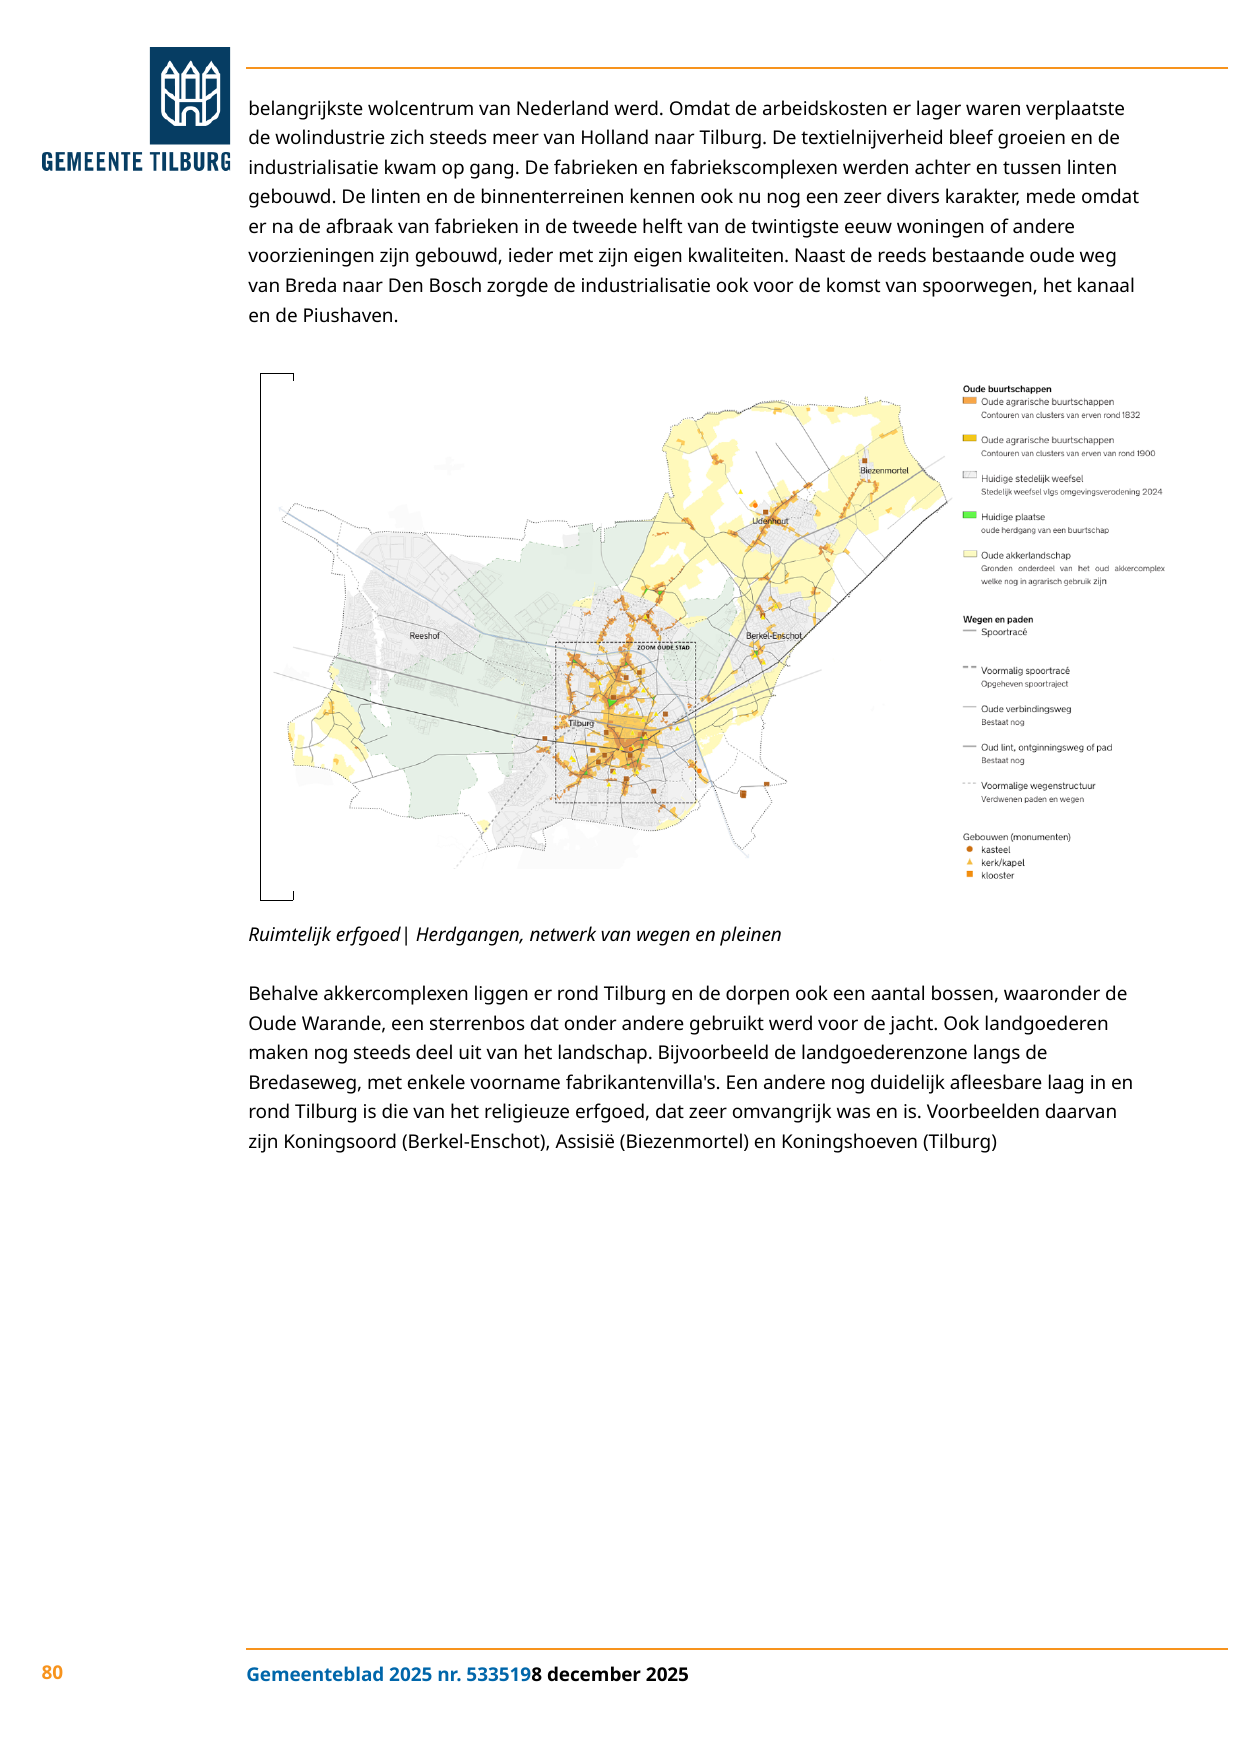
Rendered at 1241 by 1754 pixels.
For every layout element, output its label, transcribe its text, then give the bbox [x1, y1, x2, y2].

text Behalve akkercomplexen liggen er rond Tilburg en de dorpen ook een aantal bossen, waaronder de Oude Warande, een sterrenbos dat onder andere gebruikt werd voor de jacht. Ook landgoederen maken nog steeds deel uit van het landschap. Bijvoorbeeld de landgoederenzone langs de Bredaseweg, met enkele voorname fabrikantenvilla's. Een andere nog duidelijk afleesbare laag in en rond Tilburg is die van het religieuze erfgoed, dat zeer omvangrijk was en is. Voorbeelden daarvan zijn Koningsoord (Berkel-Enschot), Assisië (Biezenmortel) en Koningshoeven (Tilburg) [248, 980, 1152, 1154]
text belangrijkste wolcentrum van Nederland werd. Omdat de arbeidskosten er lager waren verplaatste de wolindustrie zich steeds meer van Holland naar Tilburg. De textielnijverheid bleef groeien en de industrialisatie kwam op gang. De fabrieken en fabriekscomplexen werden achter en tussen linten gebouwd. De linten en de binnenterreinen kennen ook nu nog een zeer divers karakter, mede omdat er na de afbraak van fabrieken in de tweede helft van de twintigste eeuw woningen of andere voorzieningen zijn gebouwd, ieder met zijn eigen kwaliteiten. Naast de reeds bestaande oude weg van Breda naar Den Bosch zorgde de industrialisatie ook voor de komst van spoorwegen, het kanaal en de Piushaven. [248, 95, 1152, 328]
text Ruimtelijk erfgoed| Herdgangen, netwerk van wegen en pleinen [248, 921, 1152, 947]
picture [268, 381, 1173, 891]
picture [41, 47, 231, 172]
